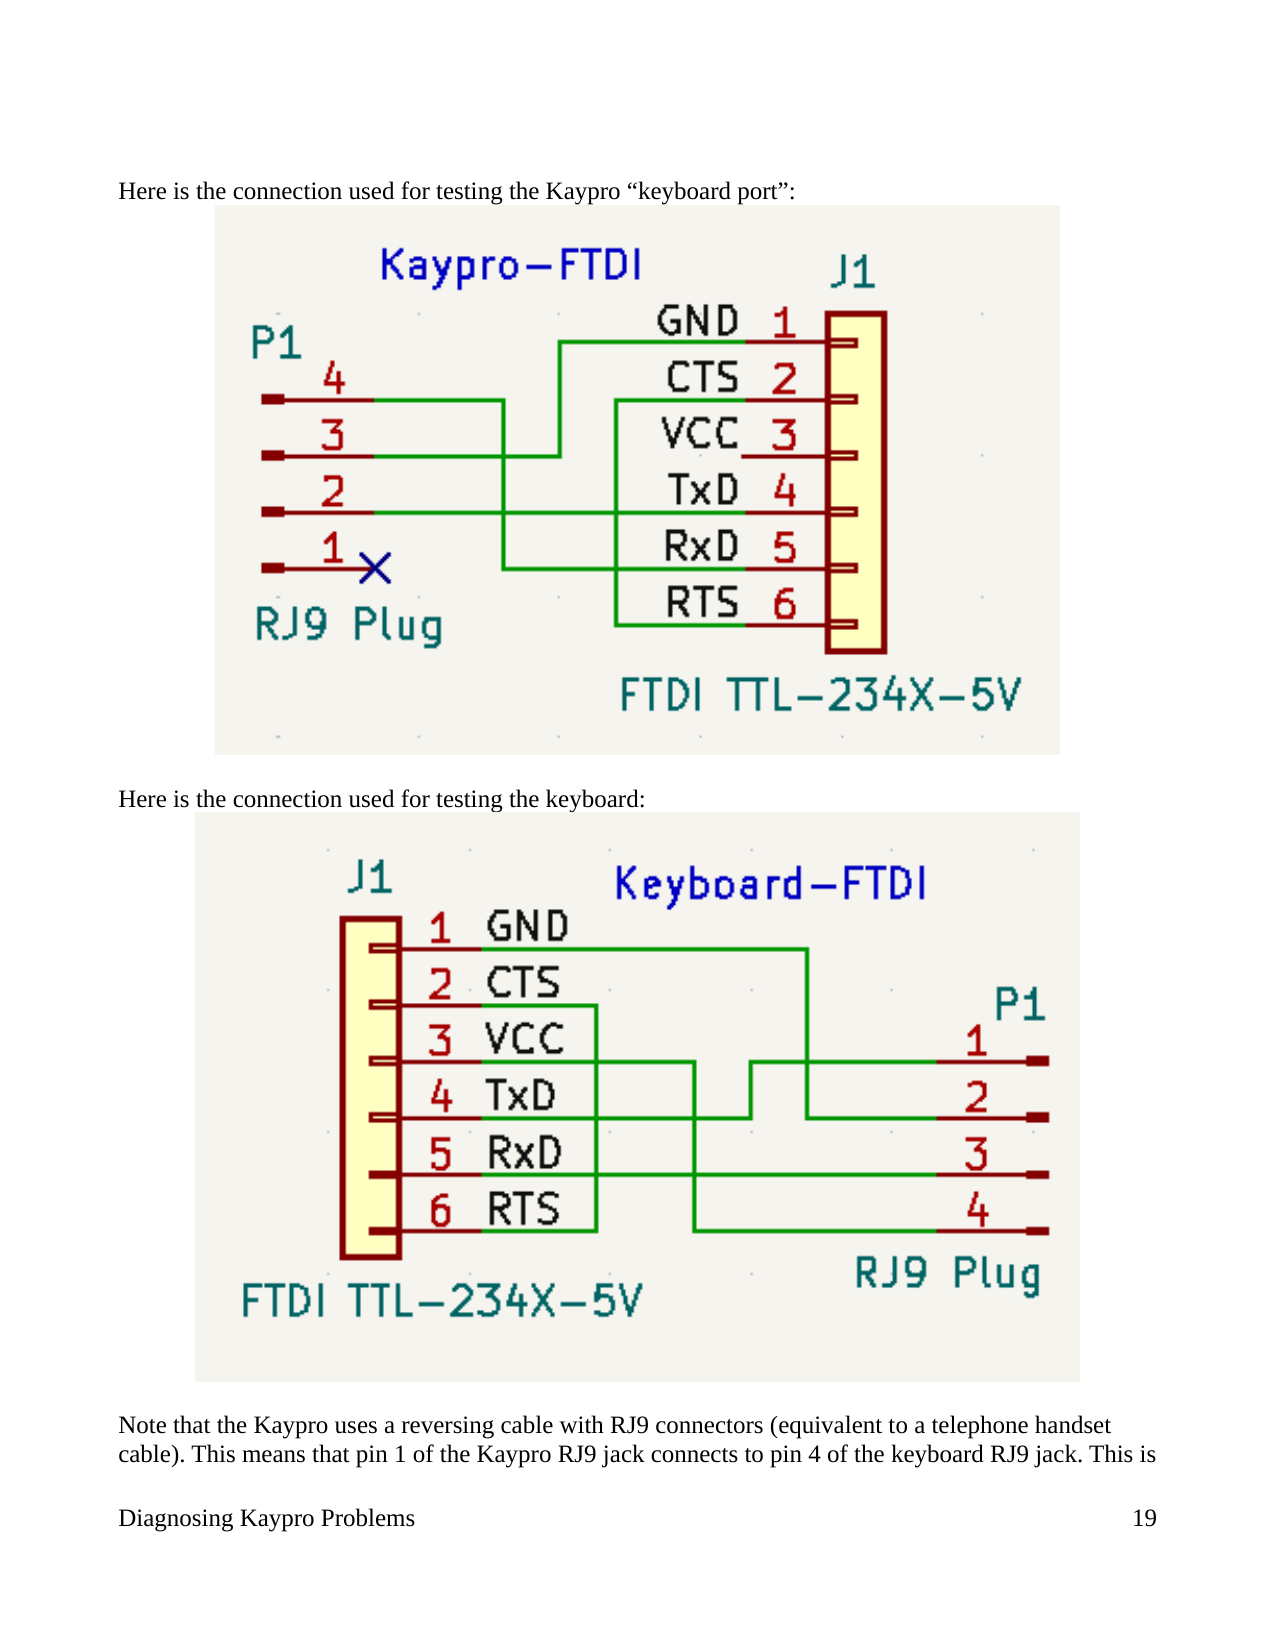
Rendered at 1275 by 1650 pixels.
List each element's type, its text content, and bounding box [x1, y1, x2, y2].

picture [194, 812, 1081, 1382]
picture [214, 205, 1061, 755]
text Note that the Kaypro uses a reversing cable with RJ9 connectors (equivalent to a telephone handset cable). This means that pin 1 of the Kaypro RJ9 jack connects to pin 4 of the keyboard RJ9 jack. This is [118, 1410, 1157, 1467]
text Here is the connection used for testing the Kaypro “keyboard port”: [118, 176, 1157, 205]
text Here is the connection used for testing the keyboard: [118, 784, 1157, 812]
